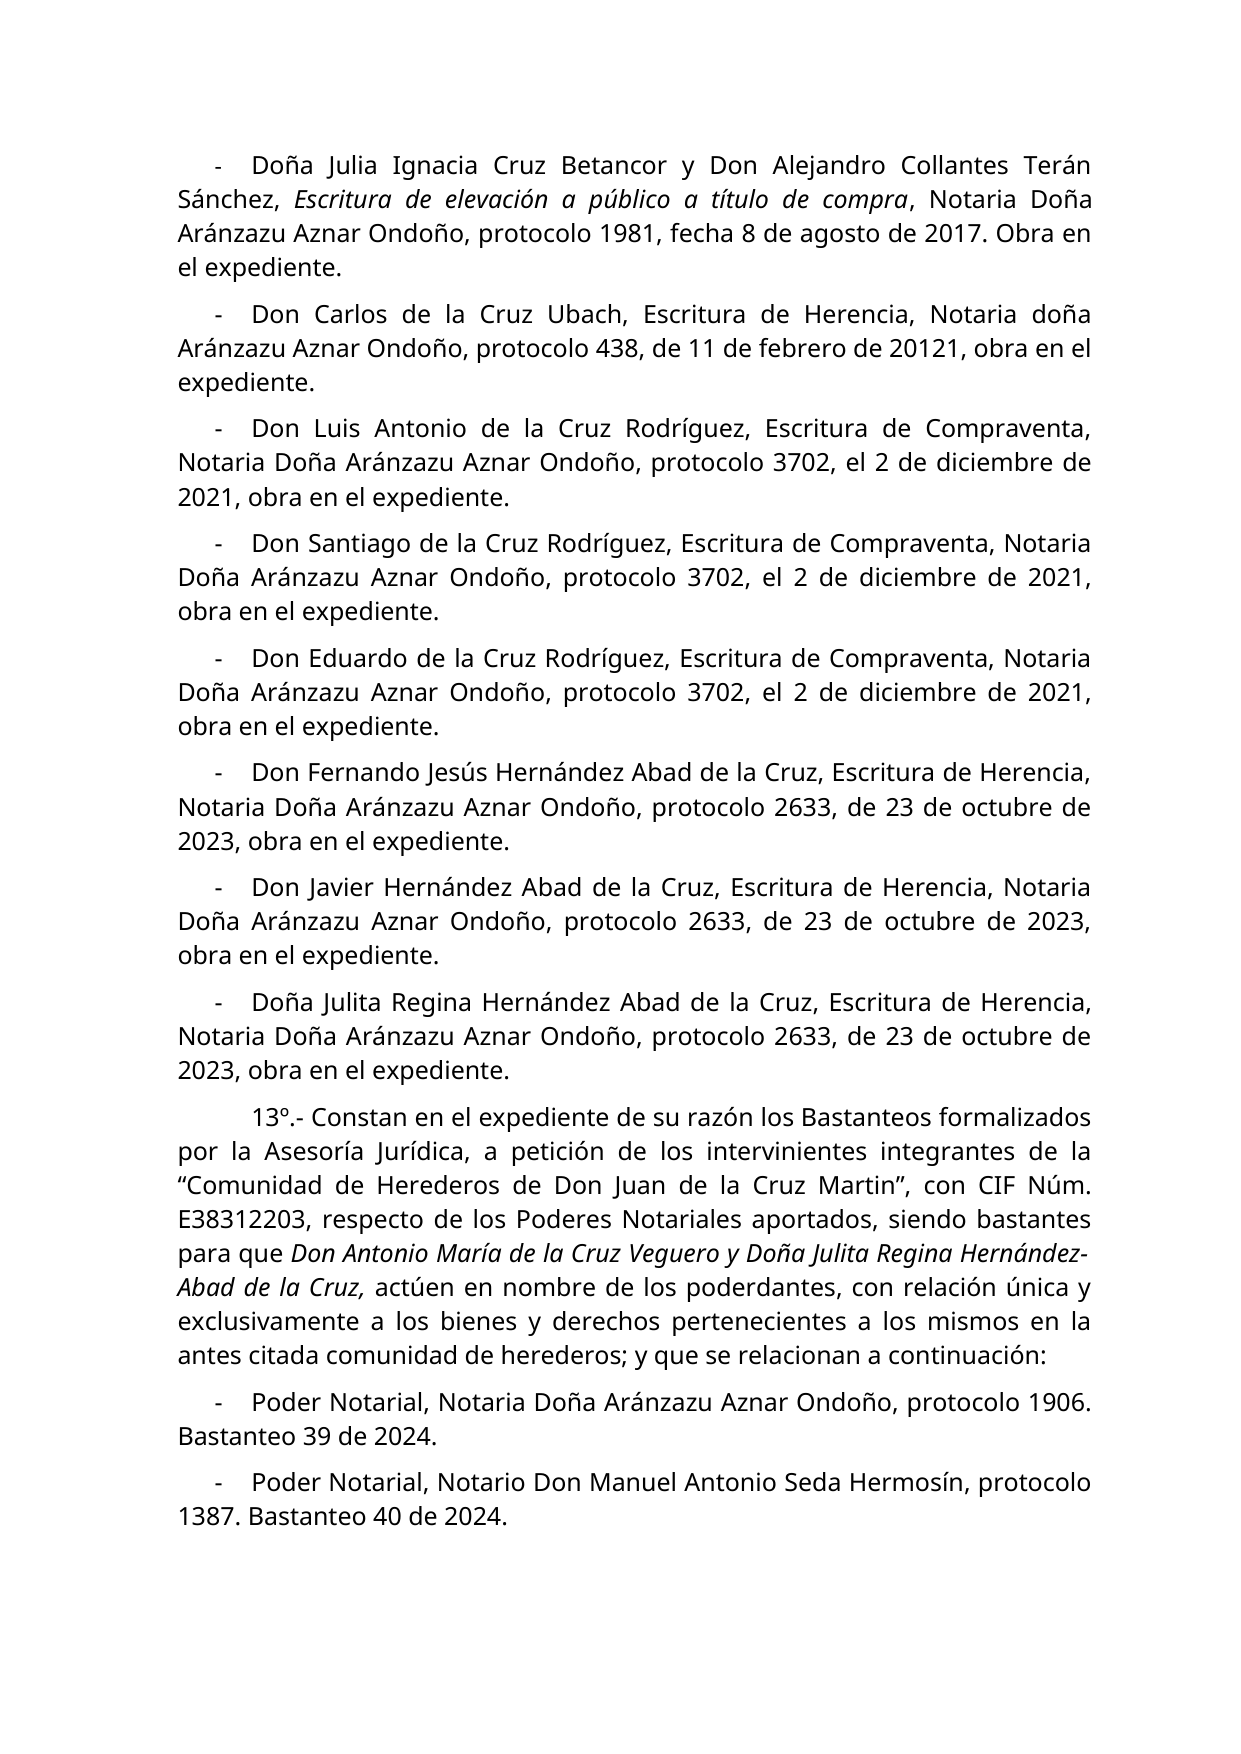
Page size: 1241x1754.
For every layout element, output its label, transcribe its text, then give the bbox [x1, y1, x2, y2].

list Don Fernando Jesús Hernández Abad de la Cruz, Escritura de Herencia, Notaria Doña Aránzazu Aznar Ondoño, protocolo 2633, de 23 de octubre de 2023, obra en el expediente. [177, 755, 1093, 857]
text 13º.- Constan en el expediente de su razón los Bastanteos formalizados por la Asesoría Jurídica, a petición de los intervinientes integrantes de la “Comunidad de Herederos de Don Juan de la Cruz Martin”, con CIF Núm. E38312203, respecto de los Poderes Notariales aportados, siendo bastantes para que Don Antonio María de la Cruz Veguero y Doña Julita Regina Hernández-Abad de la Cruz, actúen en nombre de los poderdantes, con relación única y exclusivamente a los bienes y derechos pertenecientes a los mismos en la antes citada comunidad de herederos; y que se relacionan a continuación: [177, 1099, 1093, 1372]
list Don Santiago de la Cruz Rodríguez, Escritura de Compraventa, Notaria Doña Aránzazu Aznar Ondoño, protocolo 3702, el 2 de diciembre de 2021, obra en el expediente. [177, 526, 1093, 628]
list Doña Julita Regina Hernández Abad de la Cruz, Escritura de Herencia, Notaria Doña Aránzazu Aznar Ondoño, protocolo 2633, de 23 de octubre de 2023, obra en el expediente. [177, 984, 1093, 1087]
list Don Luis Antonio de la Cruz Rodríguez, Escritura de Compraventa, Notaria Doña Aránzazu Aznar Ondoño, protocolo 3702, el 2 de diciembre de 2021, obra en el expediente. [177, 411, 1093, 513]
list Don Eduardo de la Cruz Rodríguez, Escritura de Compraventa, Notaria Doña Aránzazu Aznar Ondoño, protocolo 3702, el 2 de diciembre de 2021, obra en el expediente. [177, 640, 1093, 743]
list Doña Julia Ignacia Cruz Betancor y Don Alejandro Collantes Terán Sánchez, Escritura de elevación a público a título de compra, Notaria Doña Aránzazu Aznar Ondoño, protocolo 1981, fecha 8 de agosto de 2017. Obra en el expediente. [177, 148, 1093, 284]
list Don Carlos de la Cruz Ubach, Escritura de Herencia, Notaria doña Aránzazu Aznar Ondoño, protocolo 438, de 11 de febrero de 20121, obra en el expediente. [177, 296, 1093, 398]
list Poder Notarial, Notario Don Manuel Antonio Seda Hermosín, protocolo 1387. Bastanteo 40 de 2024. [177, 1465, 1093, 1533]
list Don Javier Hernández Abad de la Cruz, Escritura de Herencia, Notaria Doña Aránzazu Aznar Ondoño, protocolo 2633, de 23 de octubre de 2023, obra en el expediente. [177, 870, 1093, 972]
list Poder Notarial, Notaria Doña Aránzazu Aznar Ondoño, protocolo 1906. Bastanteo 39 de 2024. [177, 1384, 1093, 1452]
